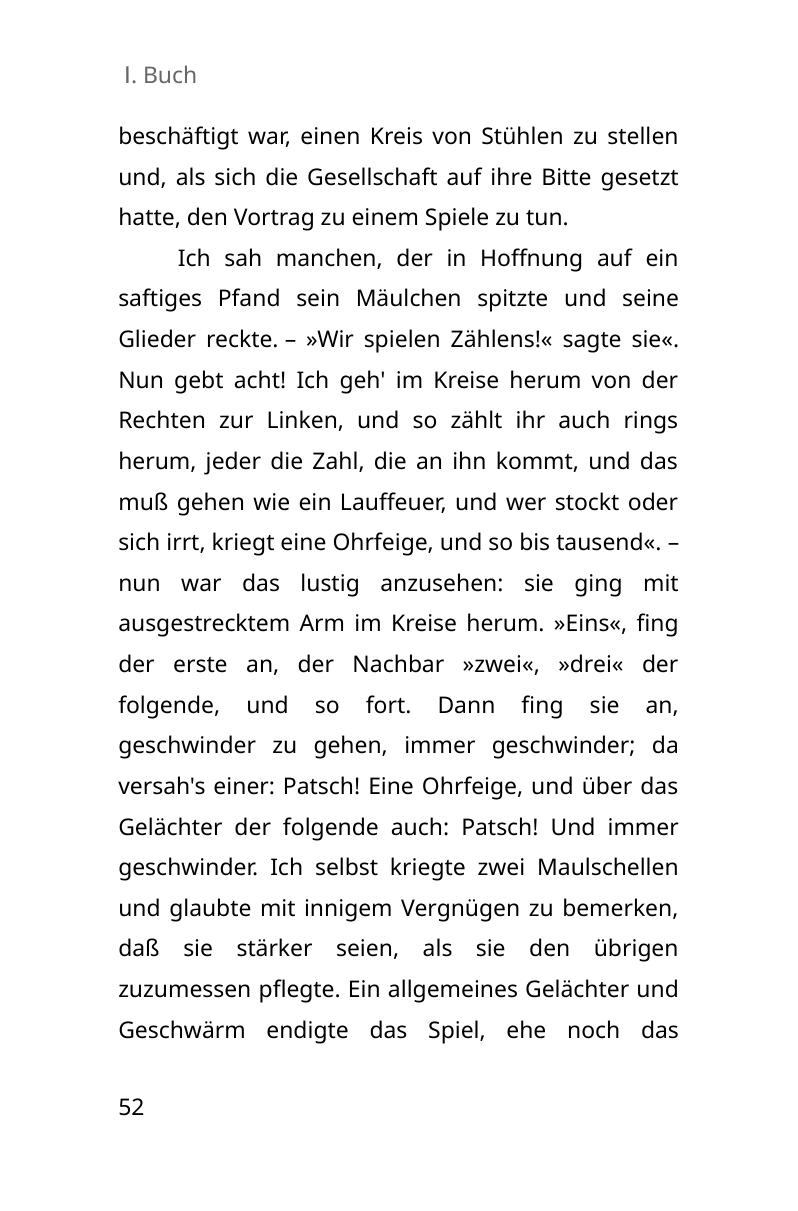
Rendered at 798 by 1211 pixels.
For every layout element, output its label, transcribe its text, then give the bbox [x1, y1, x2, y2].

text Ich sah manchen, der in Hoffnung auf ein saftiges Pfand sein Mäulchen spitzte und seine Glieder reckte. – »Wir spielen Zählens!« sagte sie«. Nun gebt acht! Ich geh' im Kreise herum von der Rechten zur Linken, und so zählt ihr auch rings herum, jeder die Zahl, die an ihn kommt, und das muß gehen wie ein Lauffeuer, und wer stockt oder sich irrt, kriegt eine Ohrfeige, und so bis tausend«. – nun war das lustig anzusehen: sie ging mit ausgestrecktem Arm im Kreise herum. »Eins«, fing der erste an, der Nachbar »zwei«, »drei« der folgende, und so fort. Dann fing sie an, geschwinder zu gehen, immer geschwinder; da versah's einer: Patsch! Eine Ohrfeige, und über das Gelächter der folgende auch: Patsch! Und immer geschwinder. Ich selbst kriegte zwei Maulschellen und glaubte mit innigem Vergnügen zu bemerken, daß sie stärker seien, als sie den übrigen zuzumessen pflegte. Ein allgemeines Gelächter und Geschwärm endigte das Spiel, ehe noch das [118, 242, 679, 1045]
text beschäftigt war, einen Kreis von Stühlen zu stellen und, als sich die Gesellschaft auf ihre Bitte gesetzt hatte, den Vortrag zu einem Spiele zu tun. [118, 120, 679, 232]
